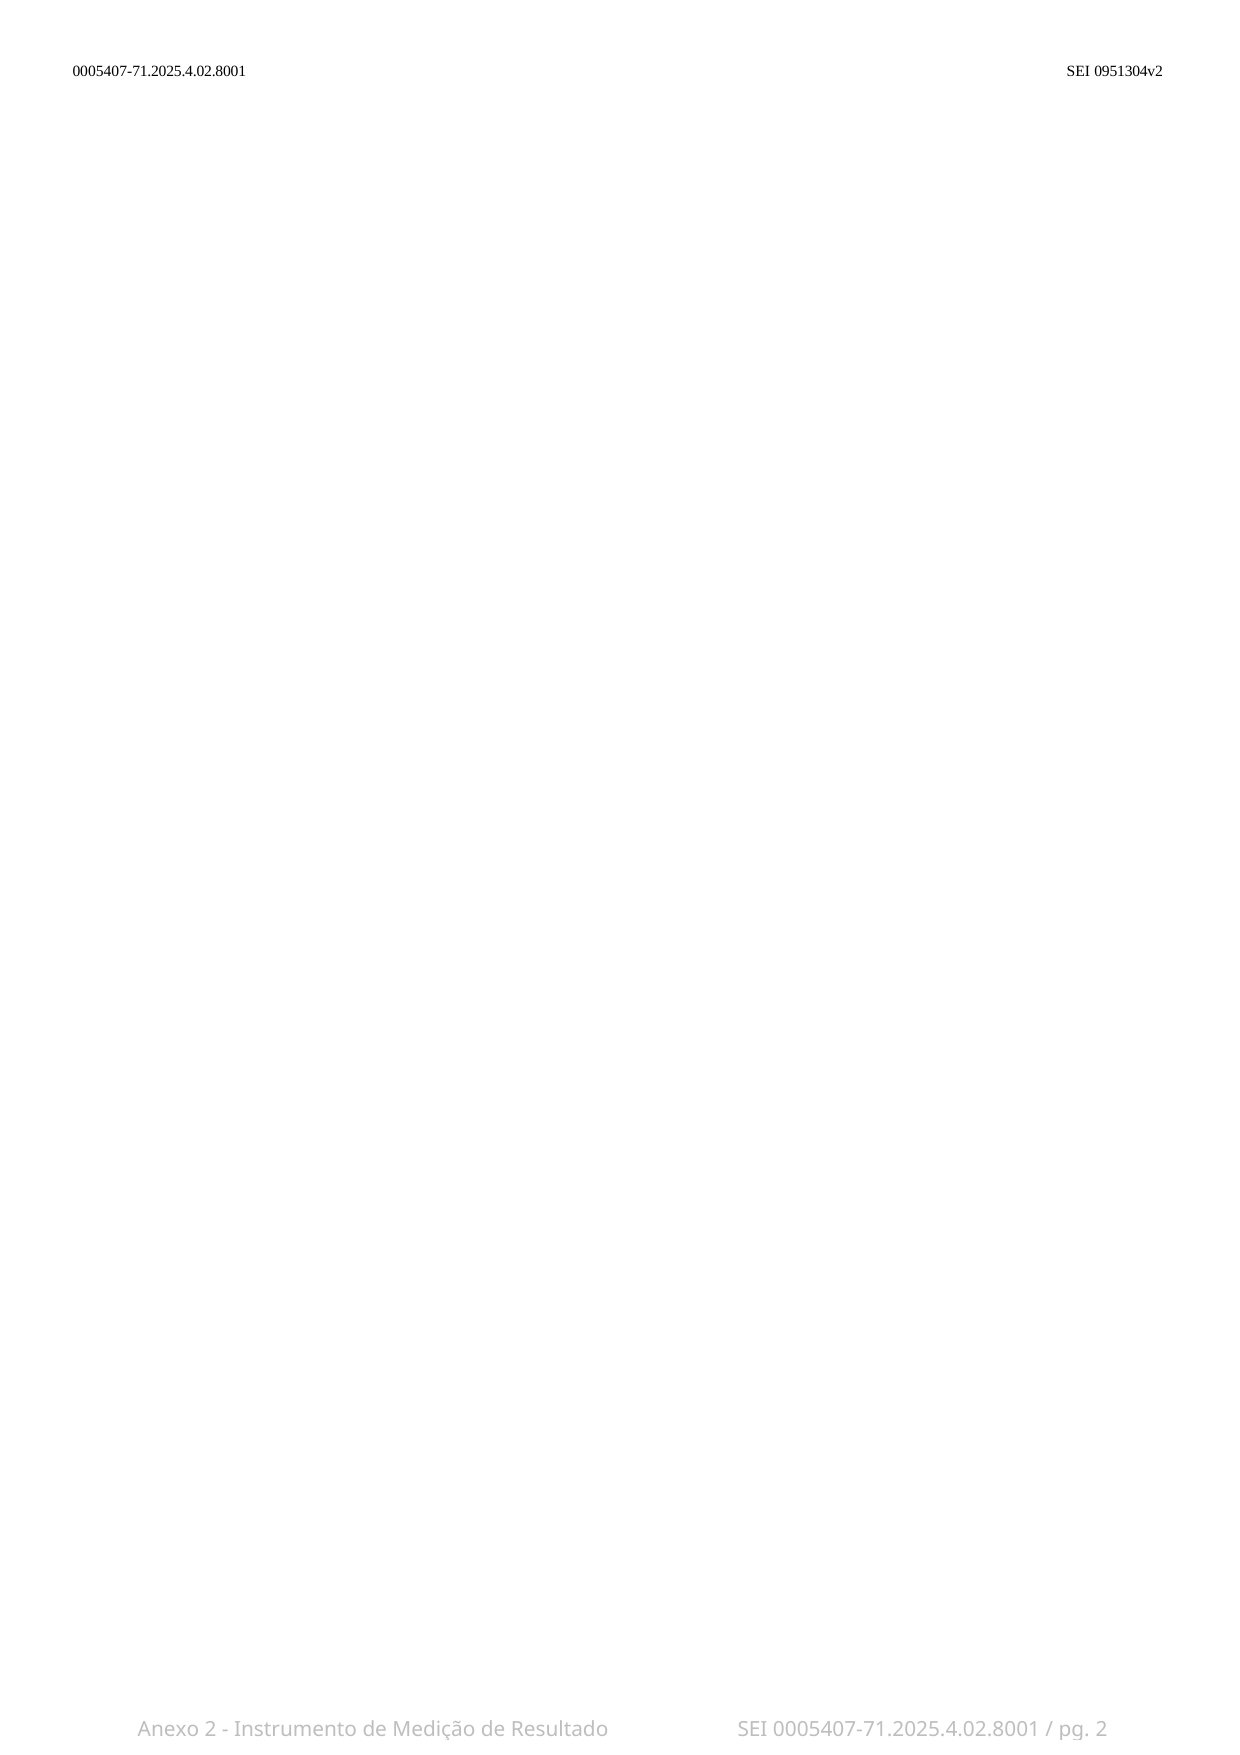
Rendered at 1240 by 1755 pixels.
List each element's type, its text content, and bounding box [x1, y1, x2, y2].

text 0005407-71.2025.4.02.8001 SEI 0951304v2 [72, 62, 1181, 80]
